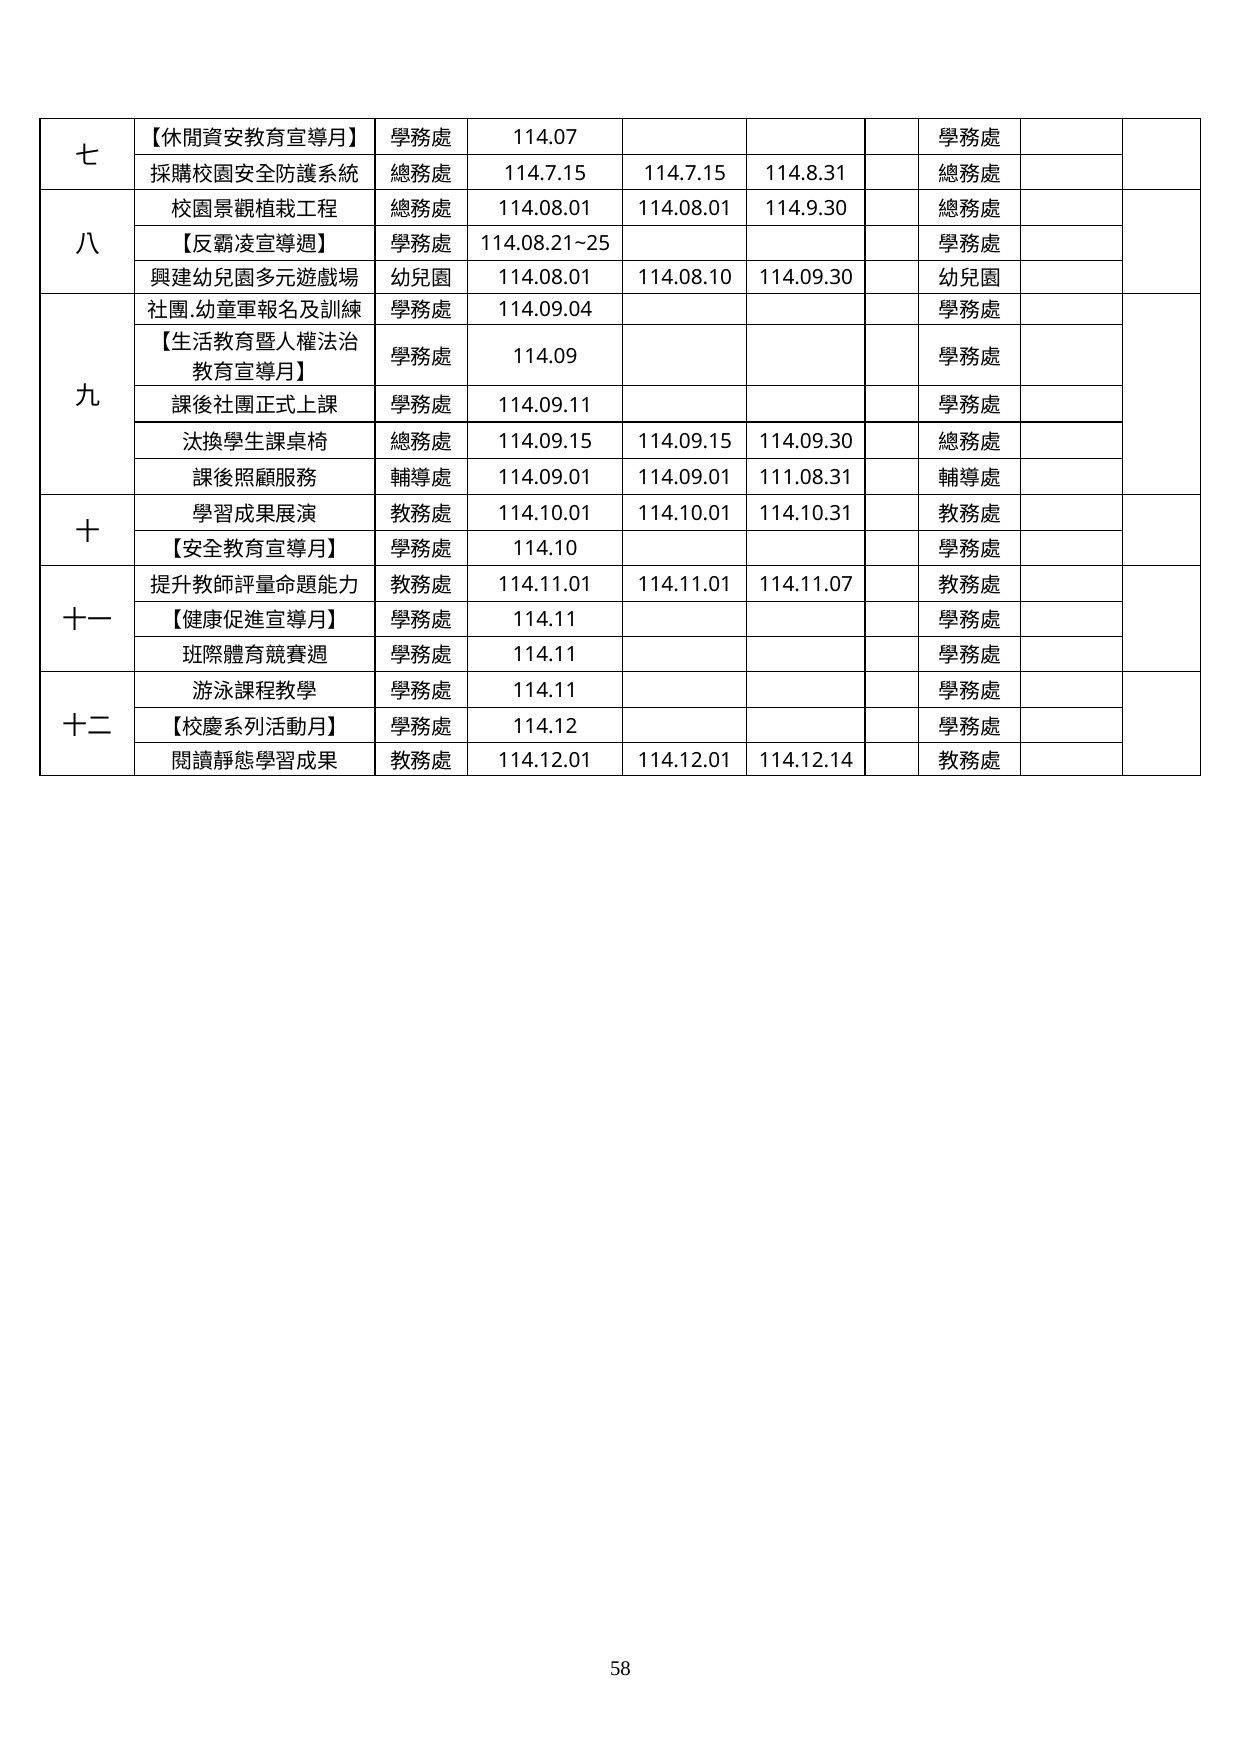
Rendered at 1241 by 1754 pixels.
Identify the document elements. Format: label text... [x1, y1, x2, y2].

table_cell 學務處 [919, 386, 1020, 421]
table_cell [747, 672, 864, 707]
table_cell 114.10.01 [468, 495, 622, 530]
table_cell 八 [41, 190, 134, 292]
table_cell 114.08.10 [623, 261, 746, 292]
table_cell 114.09.11 [468, 386, 622, 421]
table_cell [866, 423, 918, 458]
table_cell [866, 495, 918, 530]
table_cell 114.09.30 [747, 261, 864, 292]
table_cell 採購校園安全防護系統 [135, 155, 374, 189]
table_cell 學務處 [919, 637, 1020, 671]
table_cell [866, 190, 918, 225]
table_cell 提升教師評量命題能力 [135, 566, 374, 601]
table_cell 114.09.04 [468, 294, 622, 324]
table_cell 學務處 [376, 226, 467, 259]
table_cell [1021, 708, 1122, 742]
table_cell 學務處 [376, 672, 467, 707]
table_cell [1021, 566, 1122, 601]
table_cell [623, 294, 746, 324]
table_cell [623, 226, 746, 259]
table_cell [623, 602, 746, 636]
table_cell [866, 602, 918, 636]
table_cell [747, 226, 864, 259]
table_cell 114.7.15 [468, 155, 622, 189]
table_cell [1021, 155, 1122, 189]
table_cell 興建幼兒園多元遊戲場 [135, 261, 374, 292]
table_cell [623, 325, 746, 385]
table_cell 114.08.01 [623, 190, 746, 225]
table_cell 學務處 [919, 119, 1020, 154]
table_cell 【健康促進宣導月】 [135, 602, 374, 636]
table_cell 114.12.14 [747, 743, 864, 775]
table_cell 游泳課程教學 [135, 672, 374, 707]
table_cell 114.09.15 [468, 423, 622, 458]
table_cell [866, 294, 918, 324]
table_cell [1021, 672, 1122, 707]
table_cell [866, 672, 918, 707]
table_cell 學務處 [376, 531, 467, 564]
table_cell 【生活教育暨人權法治 教育宣導月】 [135, 325, 374, 385]
table_cell 總務處 [919, 423, 1020, 458]
table_cell 學務處 [376, 325, 467, 385]
table_cell [866, 637, 918, 671]
table_cell 114.08.21~25 [468, 226, 622, 259]
table_cell 總務處 [919, 190, 1020, 225]
table_cell 學務處 [919, 531, 1020, 564]
table_cell 學務處 [919, 708, 1020, 742]
table_cell 114.09.30 [747, 423, 864, 458]
table_cell 114.7.15 [623, 155, 746, 189]
table_cell [1021, 325, 1122, 385]
table_cell 114.09.01 [623, 459, 746, 494]
table_cell 114.08.01 [468, 261, 622, 292]
table_cell 114.09.15 [623, 423, 746, 458]
table_cell 課後社團正式上課 [135, 386, 374, 421]
table_cell [747, 294, 864, 324]
table_cell [1021, 226, 1122, 259]
table_cell [747, 325, 864, 385]
table_cell [866, 119, 918, 154]
table_cell 114.08.01 [468, 190, 622, 225]
table_cell 114.9.30 [747, 190, 864, 225]
table_cell 學務處 [919, 602, 1020, 636]
table_cell 教務處 [919, 566, 1020, 601]
table_cell [623, 119, 746, 154]
table_cell 111.08.31 [747, 459, 864, 494]
table_cell 學務處 [376, 637, 467, 671]
table_cell 輔導處 [919, 459, 1020, 494]
table_cell [1123, 119, 1200, 189]
table_cell [1123, 672, 1200, 775]
table_cell 114.11 [468, 637, 622, 671]
table_cell 114.11.01 [623, 566, 746, 601]
table_cell [866, 743, 918, 775]
table_cell [866, 155, 918, 189]
table_cell 114.10.01 [623, 495, 746, 530]
table_cell 總務處 [376, 190, 467, 225]
table_cell [1021, 743, 1122, 775]
table_cell 學務處 [919, 325, 1020, 385]
table_cell 114.07 [468, 119, 622, 154]
table_cell 學務處 [376, 602, 467, 636]
table_cell 學務處 [376, 708, 467, 742]
table_cell [1021, 602, 1122, 636]
table_cell 十一 [41, 566, 134, 671]
table_cell 【休閒資安教育宣導月】 [135, 119, 374, 154]
table_cell 班際體育競賽週 [135, 637, 374, 671]
table_cell 學務處 [376, 119, 467, 154]
table_cell [1021, 531, 1122, 564]
table_cell 114.12 [468, 708, 622, 742]
table_cell [1021, 119, 1122, 154]
table_cell 學務處 [919, 226, 1020, 259]
table_cell 總務處 [376, 155, 467, 189]
table_cell [1021, 190, 1122, 225]
table_cell [747, 386, 864, 421]
table_cell [1021, 294, 1122, 324]
table_cell [866, 708, 918, 742]
table_cell 總務處 [376, 423, 467, 458]
table_cell 教務處 [376, 566, 467, 601]
table_cell [1021, 386, 1122, 421]
table_cell [623, 531, 746, 564]
table_cell 學務處 [376, 294, 467, 324]
table_cell 教務處 [376, 743, 467, 775]
table_cell 114.12.01 [623, 743, 746, 775]
table_cell 輔導處 [376, 459, 467, 494]
table_cell [1021, 261, 1122, 292]
table_cell 114.12.01 [468, 743, 622, 775]
table_cell 課後照顧服務 [135, 459, 374, 494]
table_cell [1021, 637, 1122, 671]
table_cell 教務處 [919, 495, 1020, 530]
table_cell [747, 602, 864, 636]
table_cell 114.11.07 [747, 566, 864, 601]
table_cell 114.10 [468, 531, 622, 564]
table_cell [866, 261, 918, 292]
table_cell [623, 386, 746, 421]
table_cell 114.09.01 [468, 459, 622, 494]
table_cell 校園景觀植栽工程 [135, 190, 374, 225]
table_cell 幼兒園 [919, 261, 1020, 292]
table_cell 114.09 [468, 325, 622, 385]
table_cell 【安全教育宣導月】 [135, 531, 374, 564]
table_cell [623, 708, 746, 742]
table_cell 教務處 [919, 743, 1020, 775]
table_cell [1021, 495, 1122, 530]
table_cell 114.8.31 [747, 155, 864, 189]
table_cell [1123, 190, 1200, 292]
table_cell 114.11 [468, 672, 622, 707]
table_cell [1021, 459, 1122, 494]
table_cell 閱讀靜態學習成果 [135, 743, 374, 775]
table_cell [747, 119, 864, 154]
table_cell 114.10.31 [747, 495, 864, 530]
table_cell [1123, 495, 1200, 564]
table_cell 學務處 [919, 672, 1020, 707]
table_cell [866, 386, 918, 421]
table_cell 社團.幼童軍報名及訓練 [135, 294, 374, 324]
table_cell 學務處 [919, 294, 1020, 324]
table_cell 總務處 [919, 155, 1020, 189]
table_cell 學習成果展演 [135, 495, 374, 530]
table_cell 114.11 [468, 602, 622, 636]
table_cell 【反霸凌宣導週】 [135, 226, 374, 259]
table_cell [1123, 566, 1200, 671]
table_cell [866, 459, 918, 494]
table_cell 汰換學生課桌椅 [135, 423, 374, 458]
table_cell [747, 708, 864, 742]
table_cell [866, 531, 918, 564]
table_cell 十 [41, 495, 134, 564]
table_cell 七 [41, 119, 134, 189]
table_cell [747, 531, 864, 564]
table_cell [747, 637, 864, 671]
table_cell 幼兒園 [376, 261, 467, 292]
table_cell [866, 566, 918, 601]
table_cell [623, 637, 746, 671]
table_cell 學務處 [376, 386, 467, 421]
table_cell 九 [41, 294, 134, 494]
table_cell 十二 [41, 672, 134, 775]
table_cell [623, 672, 746, 707]
table_cell [1123, 294, 1200, 494]
table_cell [1021, 423, 1122, 458]
table_cell 114.11.01 [468, 566, 622, 601]
table_cell 【校慶系列活動月】 [135, 708, 374, 742]
table_cell [866, 325, 918, 385]
table_cell 教務處 [376, 495, 467, 530]
table_cell [866, 226, 918, 259]
